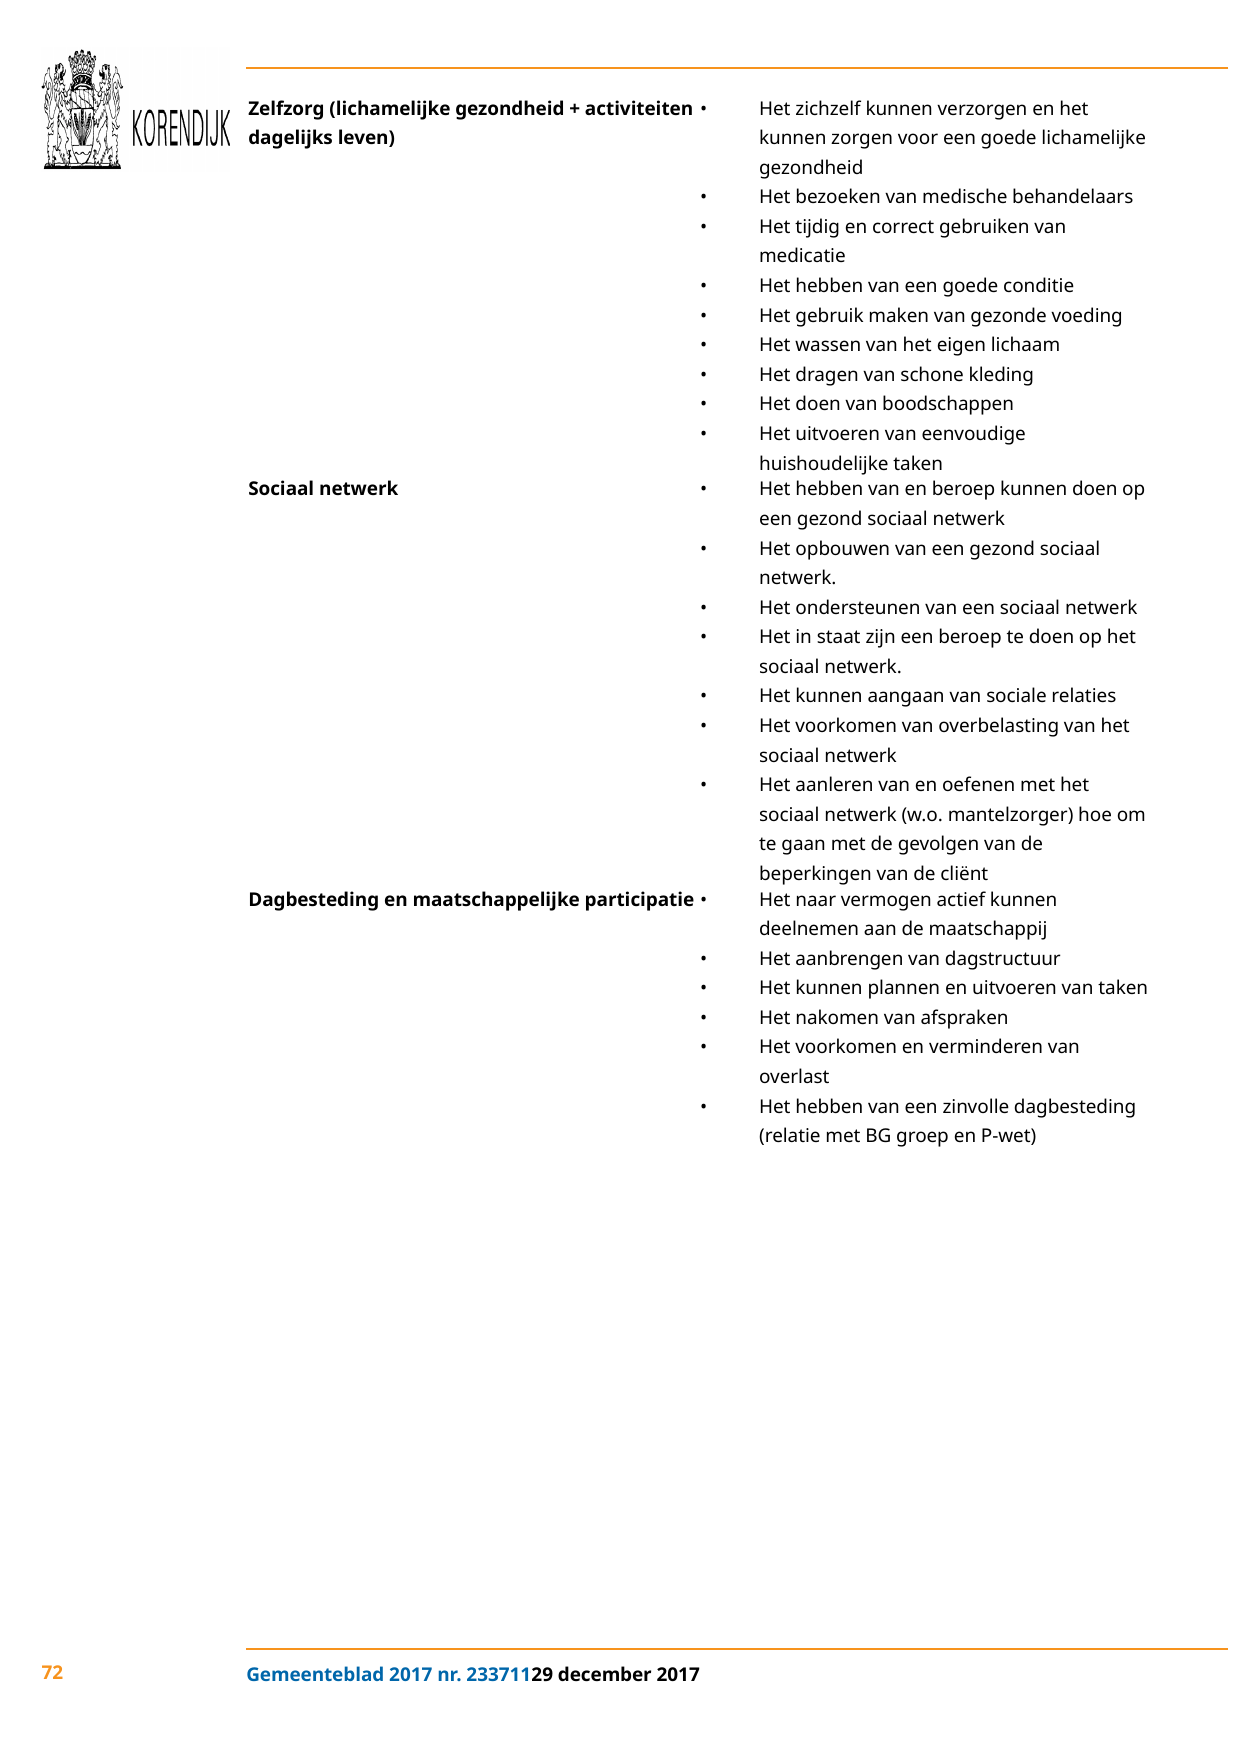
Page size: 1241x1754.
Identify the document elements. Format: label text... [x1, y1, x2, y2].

table_cell Het hebben van en beroep kunnen doen op een gezond sociaal netwerk Het opbouwen van een gezond sociaal netwerk. Het ondersteunen van een sociaal netwerk Het in staat zijn een beroep te doen op het sociaal netwerk. Het kunnen aangaan van sociale relaties Het voorkomen van overbelasting van het sociaal netwerk Het aanleren van en oefenen met het sociaal netwerk (w.o. mantelzorger) hoe om te gaan met de gevolgen van de beperkingen van de cliënt [700, 476, 1152, 886]
table_cell Dagbesteding en maatschappelijke participatie [248, 886, 700, 1148]
table_cell Het zichzelf kunnen verzorgen en het kunnen zorgen voor een goede lichamelijke gezondheid Het bezoeken van medische behandelaars Het tijdig en correct gebruiken van medicatie Het hebben van een goede conditie Het gebruik maken van gezonde voeding Het wassen van het eigen lichaam Het dragen van schone kleding Het doen van boodschappen Het uitvoeren van eenvoudige huishoudelijke taken [700, 95, 1152, 476]
table_cell Zelfzorg (lichamelijke gezondheid + activiteiten dagelijks leven) [248, 95, 700, 476]
table_cell Sociaal netwerk [248, 476, 700, 886]
picture [41, 47, 231, 172]
table_cell Het naar vermogen actief kunnen deelnemen aan de maatschappij Het aanbrengen van dagstructuur Het kunnen plannen en uitvoeren van taken Het nakomen van afspraken Het voorkomen en verminderen van overlast Het hebben van een zinvolle dagbesteding (relatie met BG groep en P-wet) [700, 886, 1152, 1148]
